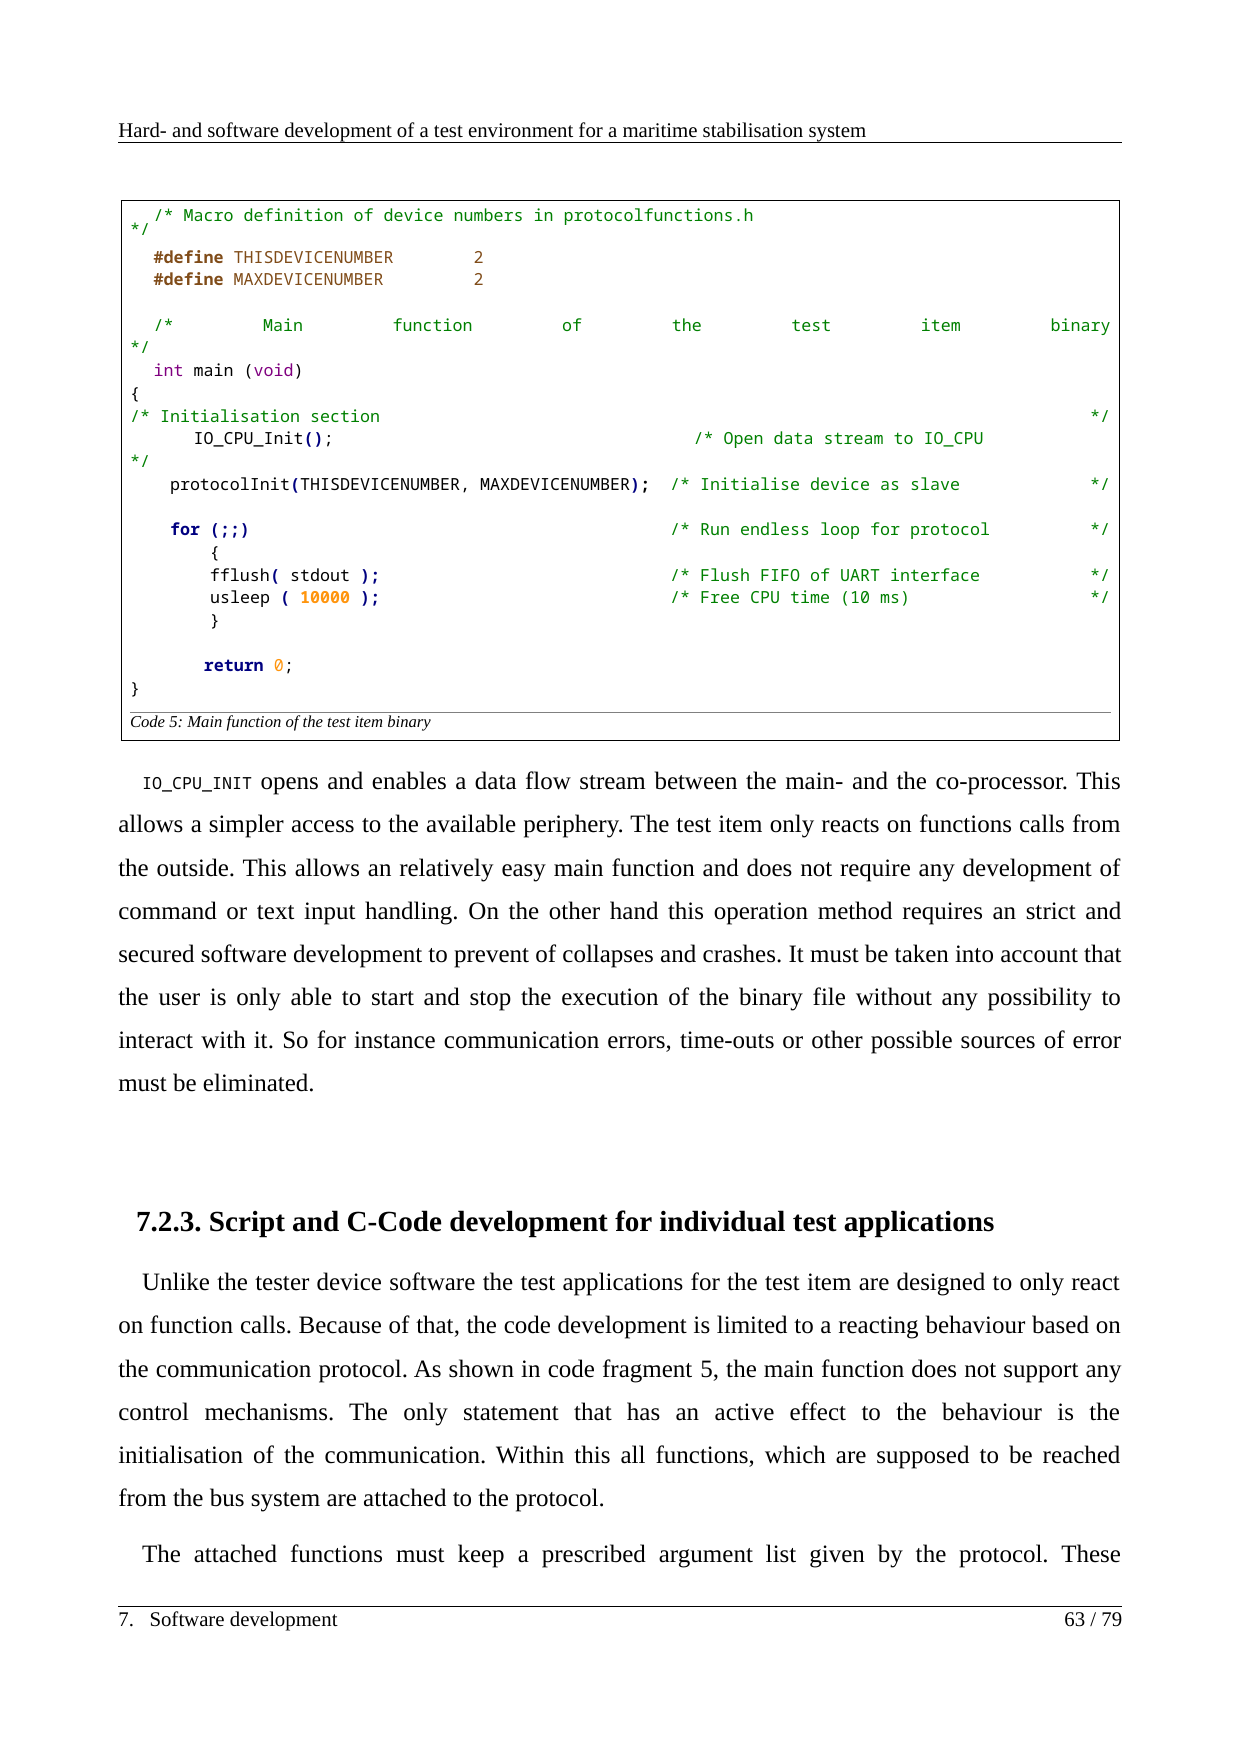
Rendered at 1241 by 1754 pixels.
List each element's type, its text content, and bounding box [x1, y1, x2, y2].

text Unlike the tester device software the test applications for the test item are designed to only react on function calls. Because of that, the code development is limited to a reacting behaviour based on the communication protocol. As shown in code fragment 5, the main function does not support any control mechanisms. The only statement that has an active effect to the behaviour is the initialisation of the communication. Within this all functions, which are supposed to be reached from the bus system are attached to the protocol. [118, 1267, 1122, 1512]
text /* Main function of the test item binary */ [130, 313, 1111, 359]
text Code 5: Main function of the test item binary [130, 713, 1111, 731]
text IO_CPU_INIT opens and enables a data flow stream between the main- and the co-processor. This allows a simpler access to the available periphery. The test item only reacts on functions calls from the outside. This allows an relatively easy main function and does not require any development of command or text input handling. On the other hand this operation method requires an strict and secured software development to prevent of collapses and crashes. It must be taken into account that the user is only able to start and stop the execution of the binary file without any possibility to interact with it. So for instance communication errors, time-outs or other possible sources of error must be eliminated. [118, 177, 1122, 1097]
text return 0; } [130, 631, 1111, 699]
text int main (void) { /* Initialisation section */ [130, 359, 1111, 427]
text /* Macro definition of device numbers in protocolfunctions.h */ [130, 209, 1111, 239]
text IO_CPU_Init(); /* Open data stream to IO_CPU */ protocolInit(THISDEVICENUMBER, MAXDEVICENUMBER); /* Initialise device as slave */ for (;;) /* Run endless loop for protocol */ { fflush( stdout ); /* Flush FIFO of UART interface */ usleep ( 10000 ); /* Free CPU time (10 ms) */ } [130, 427, 1111, 631]
text #define MAXDEVICENUMBER 2 [130, 268, 1111, 291]
text The attached functions must keep a prescribed argument list given by the protocol. These [118, 1539, 1122, 1567]
text #define THISDEVICENUMBER 2 [130, 245, 1111, 268]
subtitle Script and C-Code development for individual test applications [118, 1204, 1122, 1238]
